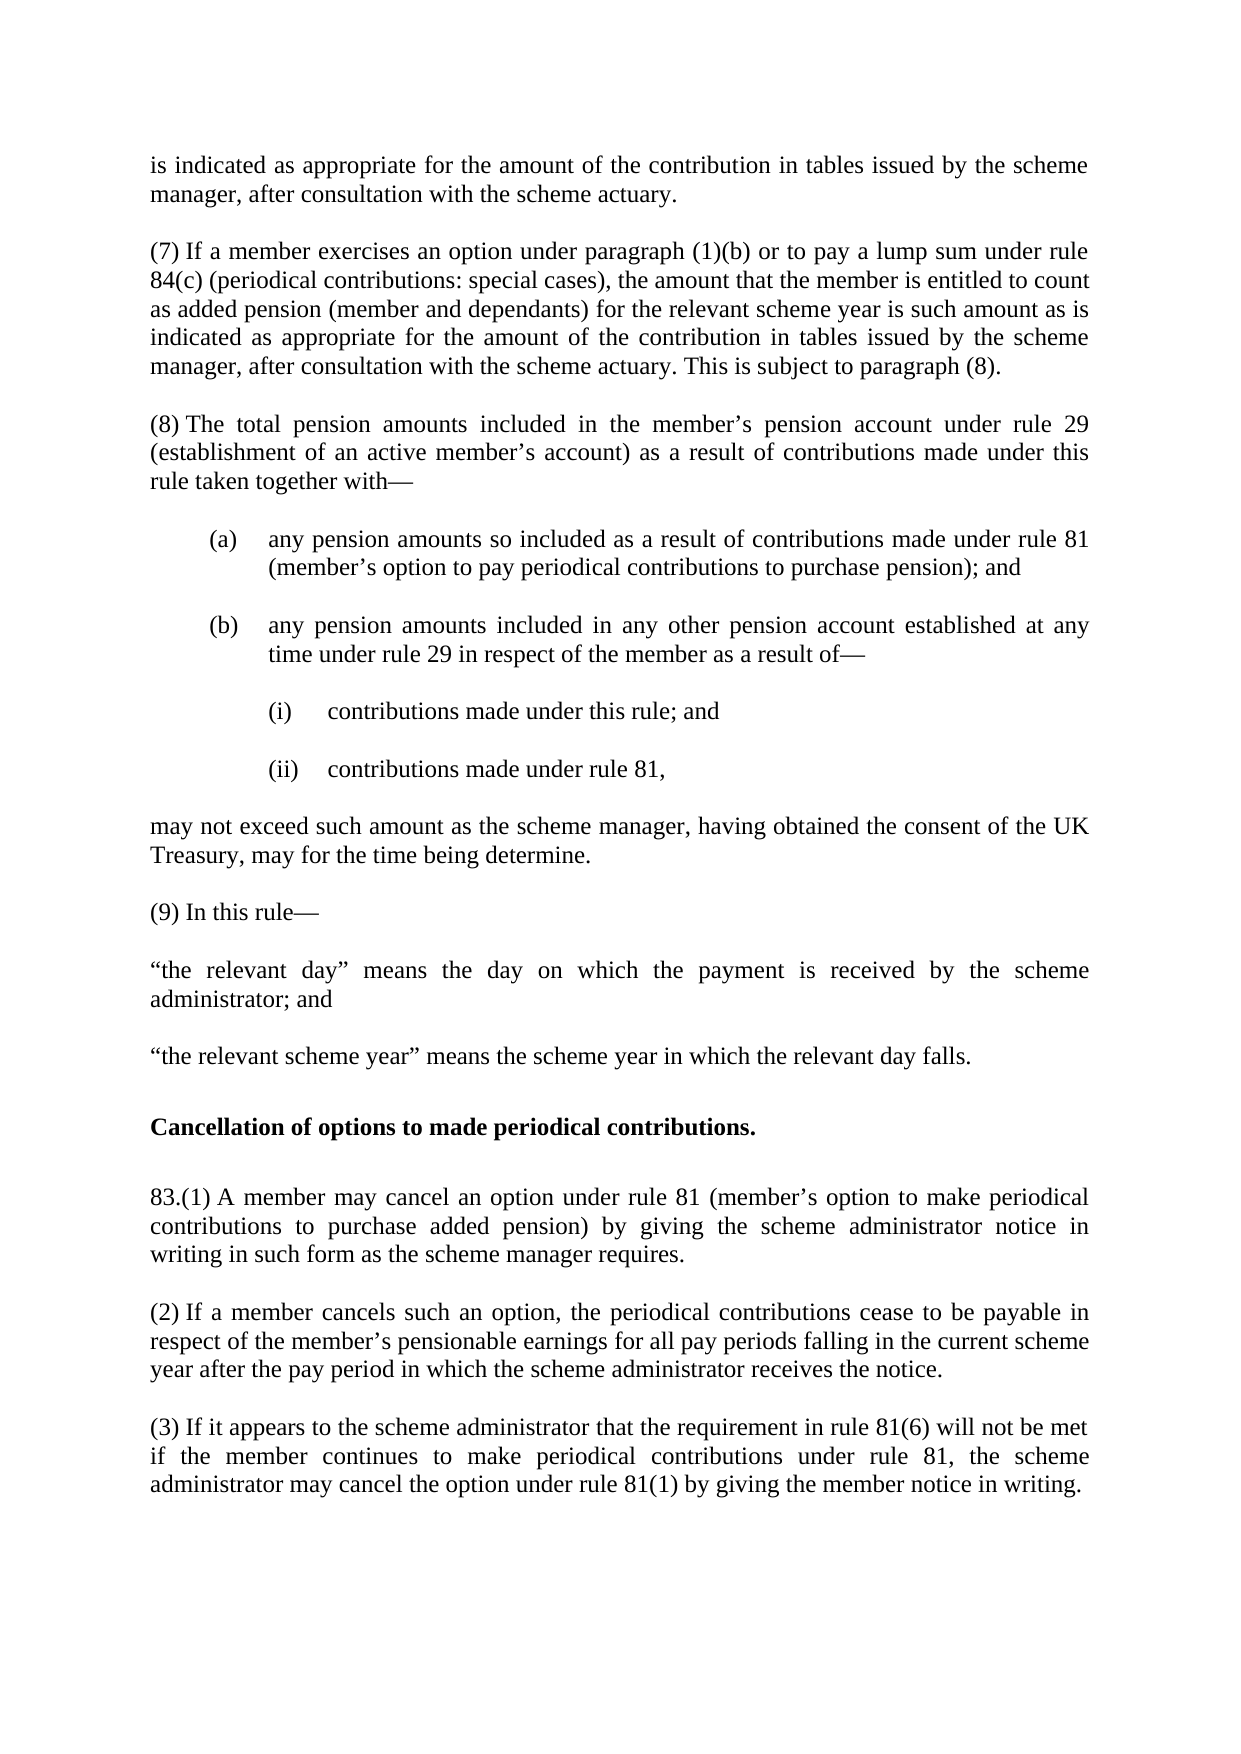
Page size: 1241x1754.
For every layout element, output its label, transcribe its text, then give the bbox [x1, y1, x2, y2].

text (2) If a member cancels such an option, the periodical contributions cease to be payable in respect of the member’s pensionable earnings for all pay periods falling in the current scheme year after the pay period in which the scheme administrator receives the notice. [150, 1297, 1090, 1383]
text (a) any pension amounts so included as a result of contributions made under rule 81 (member’s option to pay periodical contributions to purchase pension); and [209, 524, 1090, 581]
list “the relevant scheme year” means the scheme year in which the relevant day falls. [150, 1041, 1090, 1070]
text is indicated as appropriate for the amount of the contribution in tables issued by the scheme manager, after consultation with the scheme actuary. [150, 150, 1090, 207]
text 83.(1) A member may cancel an option under rule 81 (member’s option to make periodical contributions to purchase added pension) by giving the scheme administrator notice in writing in such form as the scheme manager requires. [150, 1182, 1090, 1268]
text (3) If it appears to the scheme administrator that the requirement in rule 81(6) will not be met if the member continues to make periodical contributions under rule 81, the scheme administrator may cancel the option under rule 81(1) by giving the member notice in writing. [150, 1412, 1090, 1498]
text (9) In this rule— [150, 897, 1090, 926]
text (i) contributions made under this rule; and [268, 696, 1090, 725]
text (8) The total pension amounts included in the member’s pension account under rule 29 (establishment of an active member’s account) as a result of contributions made under this rule taken together with— [150, 409, 1090, 495]
text (ii) contributions made under rule 81, [268, 754, 1090, 782]
text (7) If a member exercises an option under paragraph (1)(b) or to pay a lump sum under rule 84(c) (periodical contributions: special cases), the amount that the member is entitled to count as added pension (member and dependants) for the relevant scheme year is such amount as is indicated as appropriate for the amount of the contribution in tables issued by the scheme manager, after consultation with the scheme actuary. This is subject to paragraph (8). [150, 236, 1090, 380]
list “the relevant day” means the day on which the payment is received by the scheme administrator; and [150, 955, 1090, 1012]
text may not exceed such amount as the scheme manager, having obtained the consent of the UK Treasury, may for the time being determine. [150, 811, 1090, 869]
subtitle Cancellation of options to made periodical contributions. [150, 1112, 1090, 1141]
text (b) any pension amounts included in any other pension account established at any time under rule 29 in respect of the member as a result of— [209, 610, 1090, 667]
